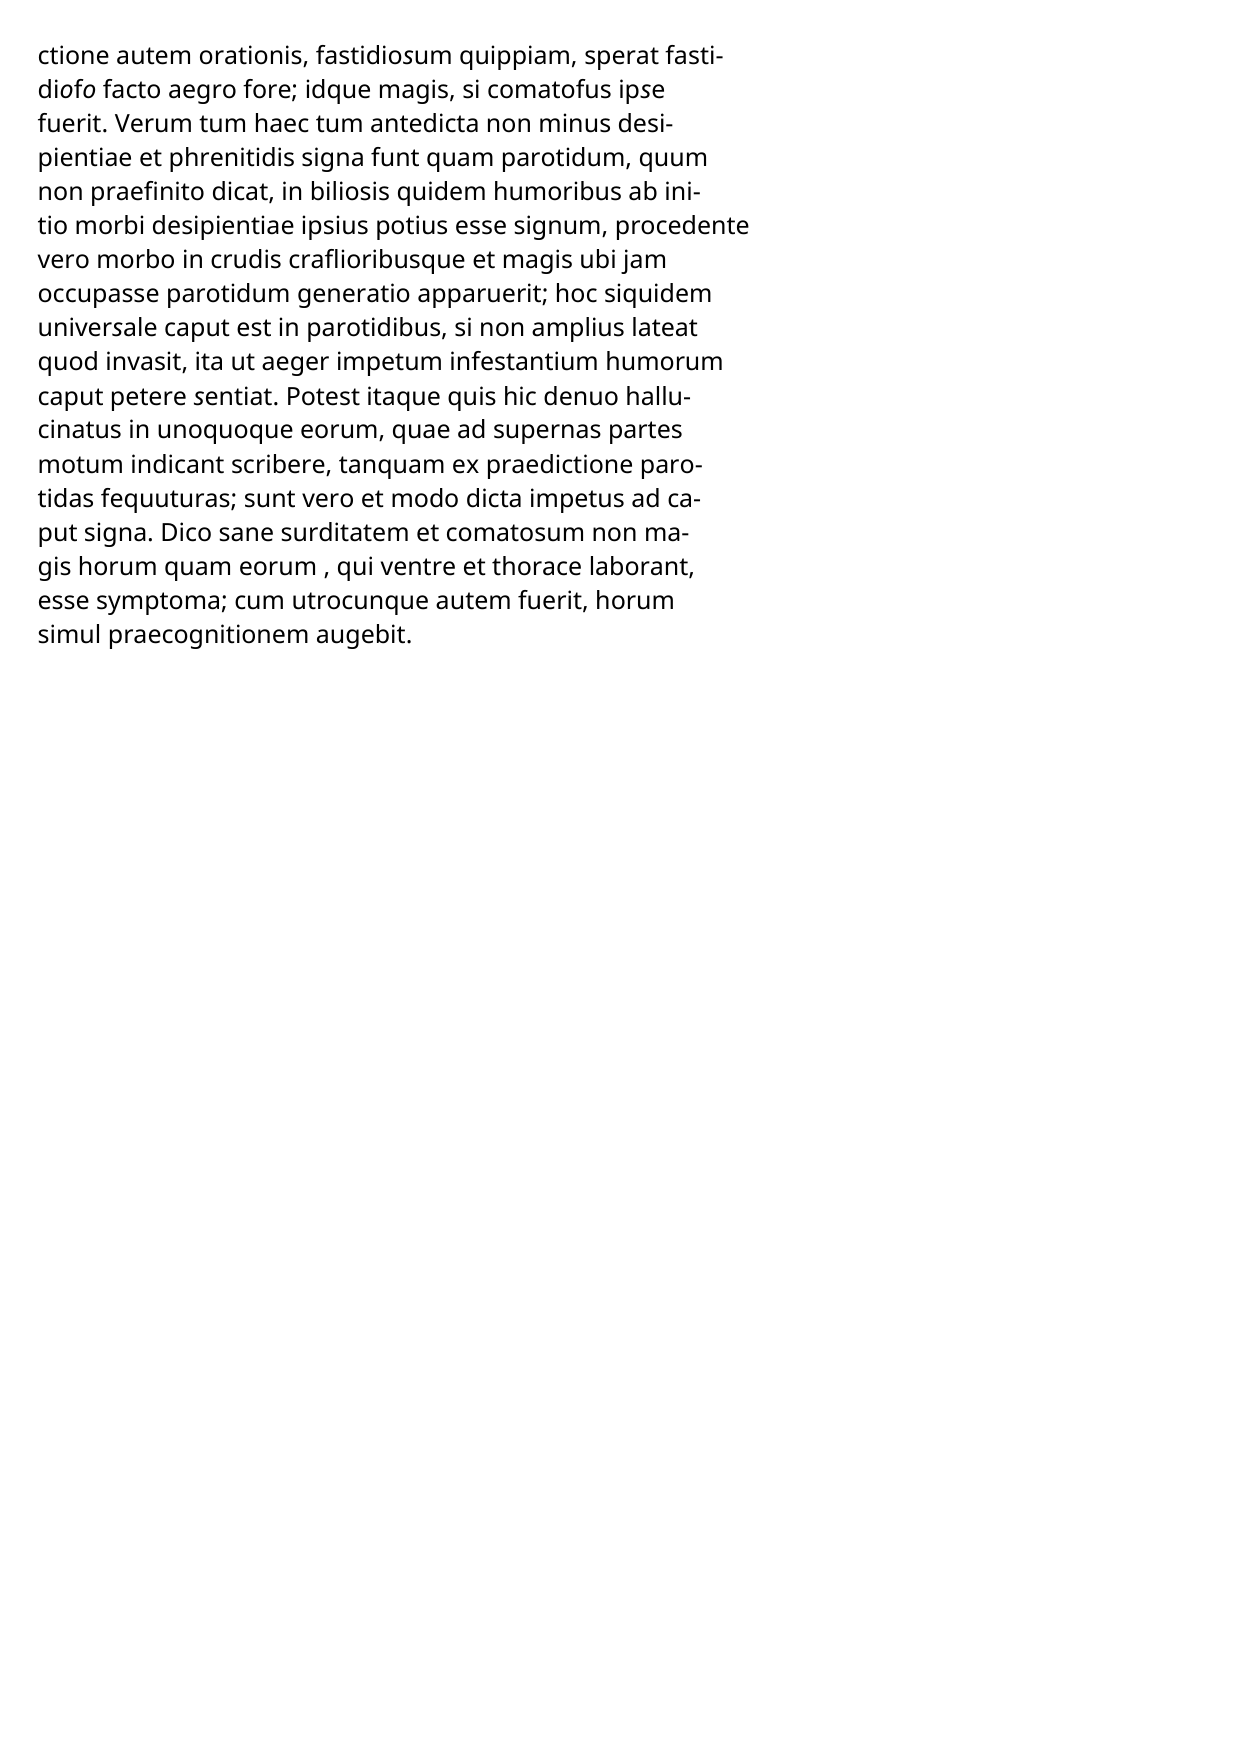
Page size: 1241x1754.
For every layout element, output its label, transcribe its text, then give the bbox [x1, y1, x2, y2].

text ctione autem orationis, fastidiosum quippiam, sperat fasti- diofo facto aegro fore; idque magis, si comatofus ipse fuerit. Verum tum haec tum antedicta non minus desi- pientiae et phrenitidis signa funt quam parotidum, quum non praefinito dicat, in biliosis quidem humoribus ab ini- tio morbi desipientiae ipsius potius esse signum, procedente vero morbo in crudis craflioribusque et magis ubi jam occupasse parotidum generatio apparuerit; hoc siquidem universale caput est in parotidibus, si non amplius lateat quod invasit, ita ut aeger impetum infestantium humorum caput petere sentiat. Potest itaque quis hic denuo hallu- cinatus in unoquoque eorum, quae ad supernas partes motum indicant scribere, tanquam ex praedictione paro- tidas fequuturas; sunt vero et modo dicta impetus ad ca- put signa. Dico sane surditatem et comatosum non ma- gis horum quam eorum , qui ventre et thorace laborant, esse symptoma; cum utrocunque autem fuerit, horum simul praecognitionem augebit. [37, 37, 1203, 651]
